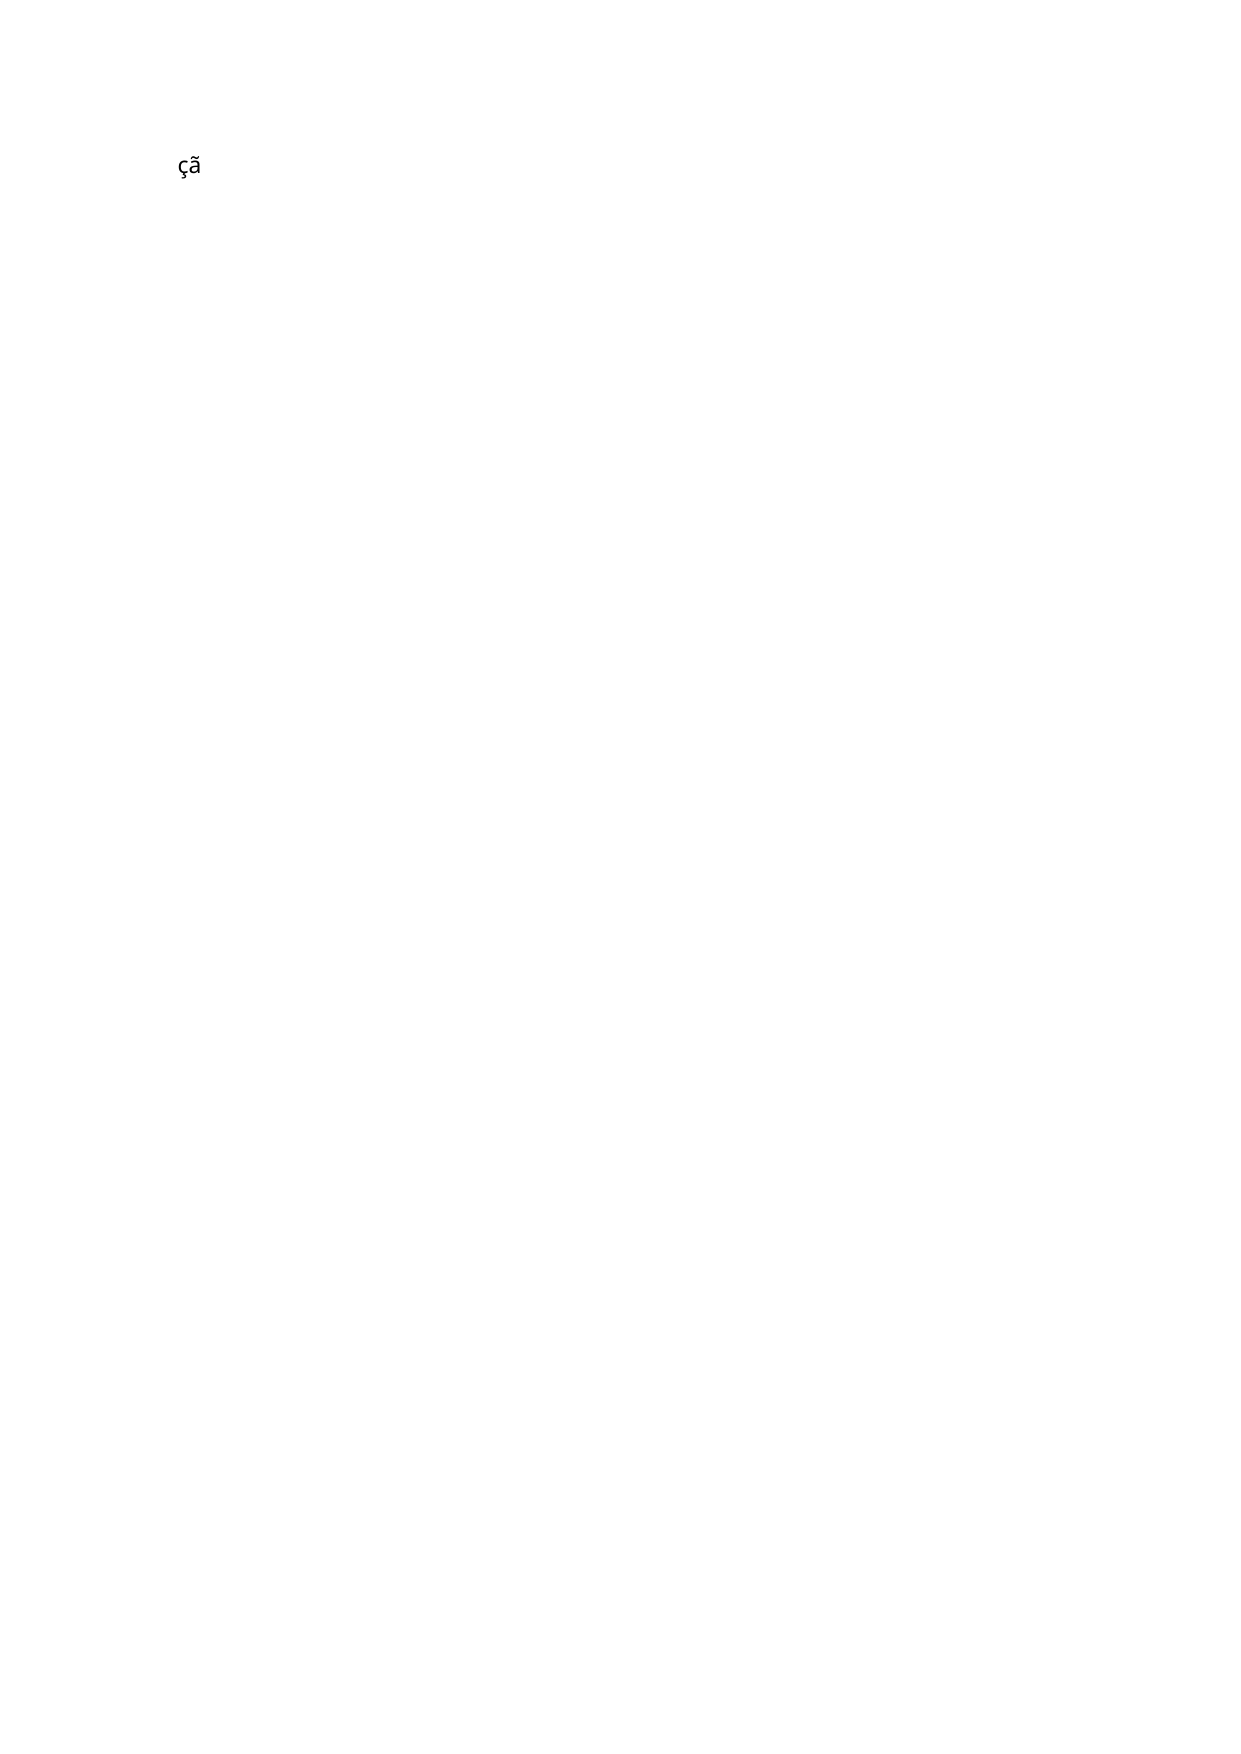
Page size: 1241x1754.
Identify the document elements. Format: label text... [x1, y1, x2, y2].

text çã [177, 149, 1063, 181]
